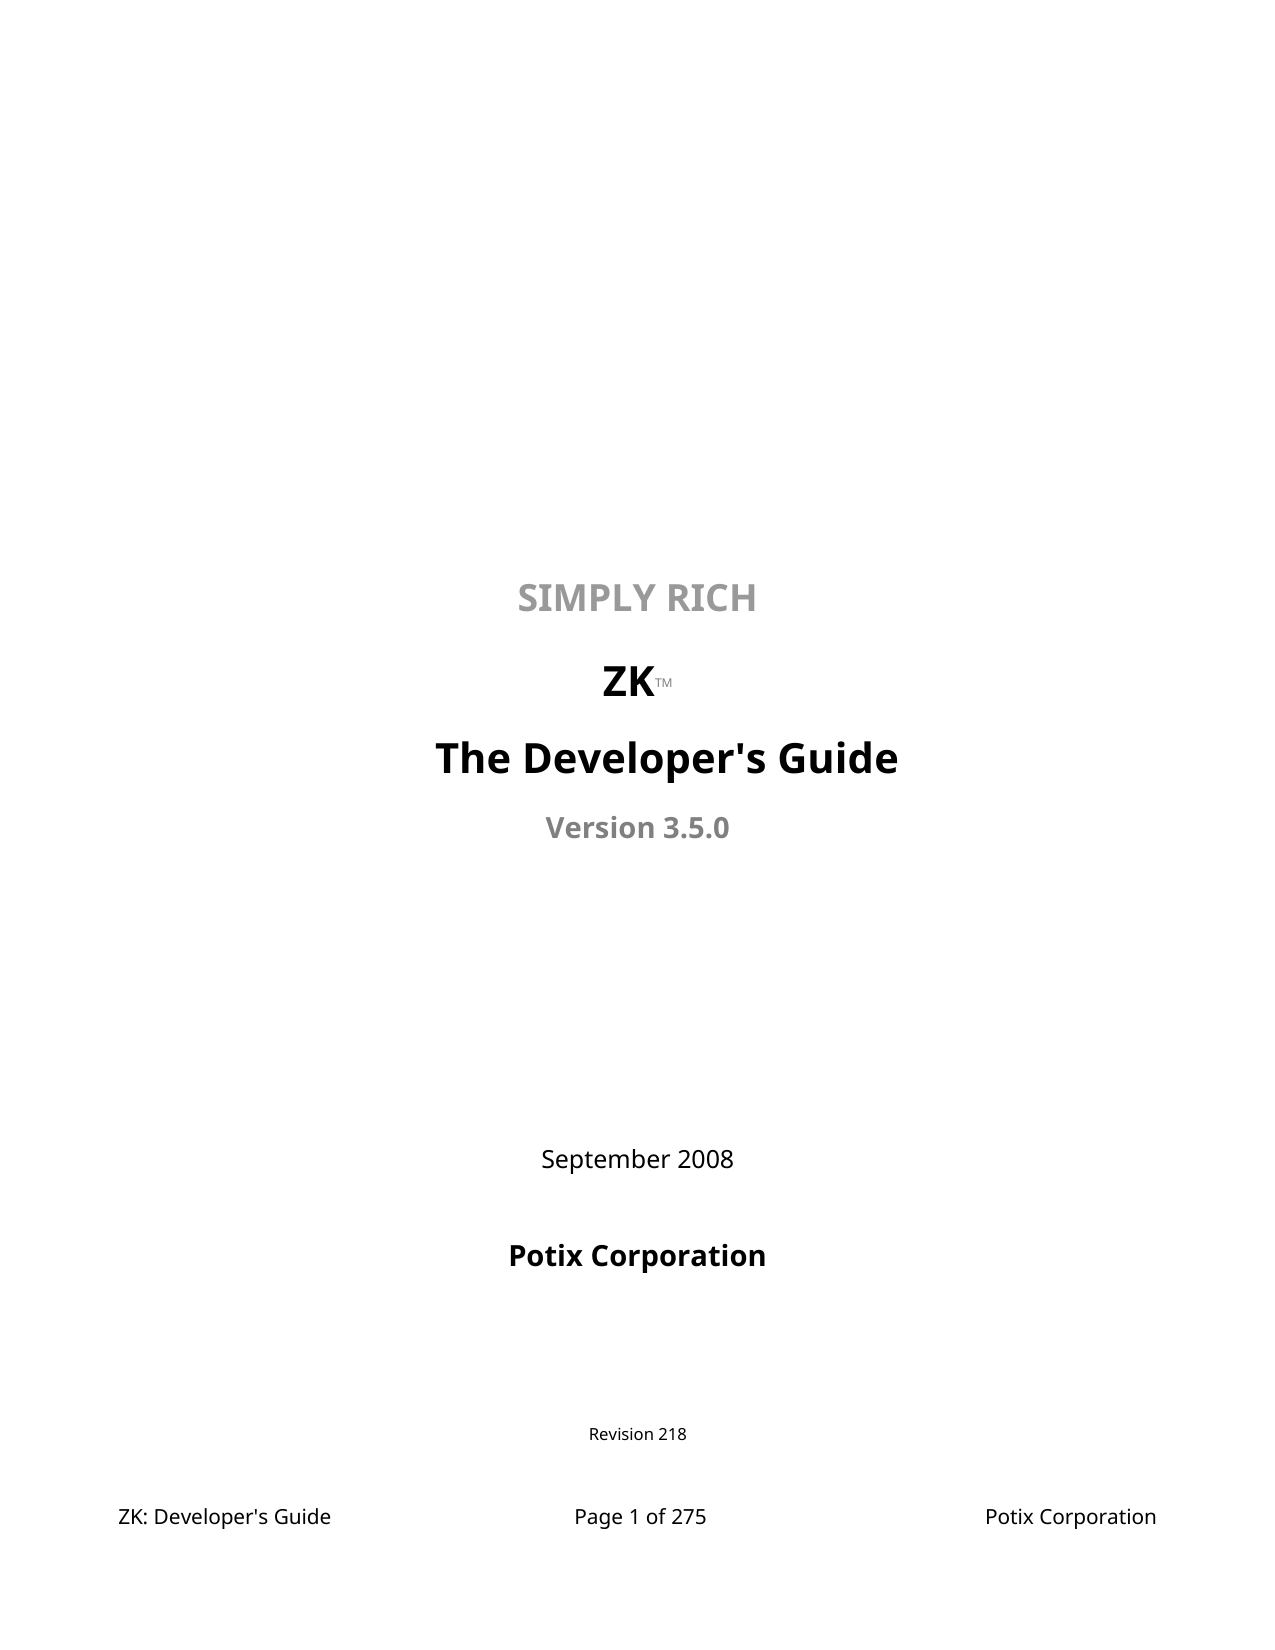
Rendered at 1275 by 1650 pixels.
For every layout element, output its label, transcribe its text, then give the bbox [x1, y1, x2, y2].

subtitle Version 3.5.0 [118, 807, 1157, 847]
text Revision 218 [118, 1422, 1157, 1445]
text Potix Corporation [118, 1235, 1157, 1275]
title The Developer's Guide [177, 729, 1157, 786]
text SIMPLY RICH [118, 571, 1157, 622]
text September 2008 [118, 1142, 1157, 1176]
text ZKTM [118, 652, 1157, 708]
